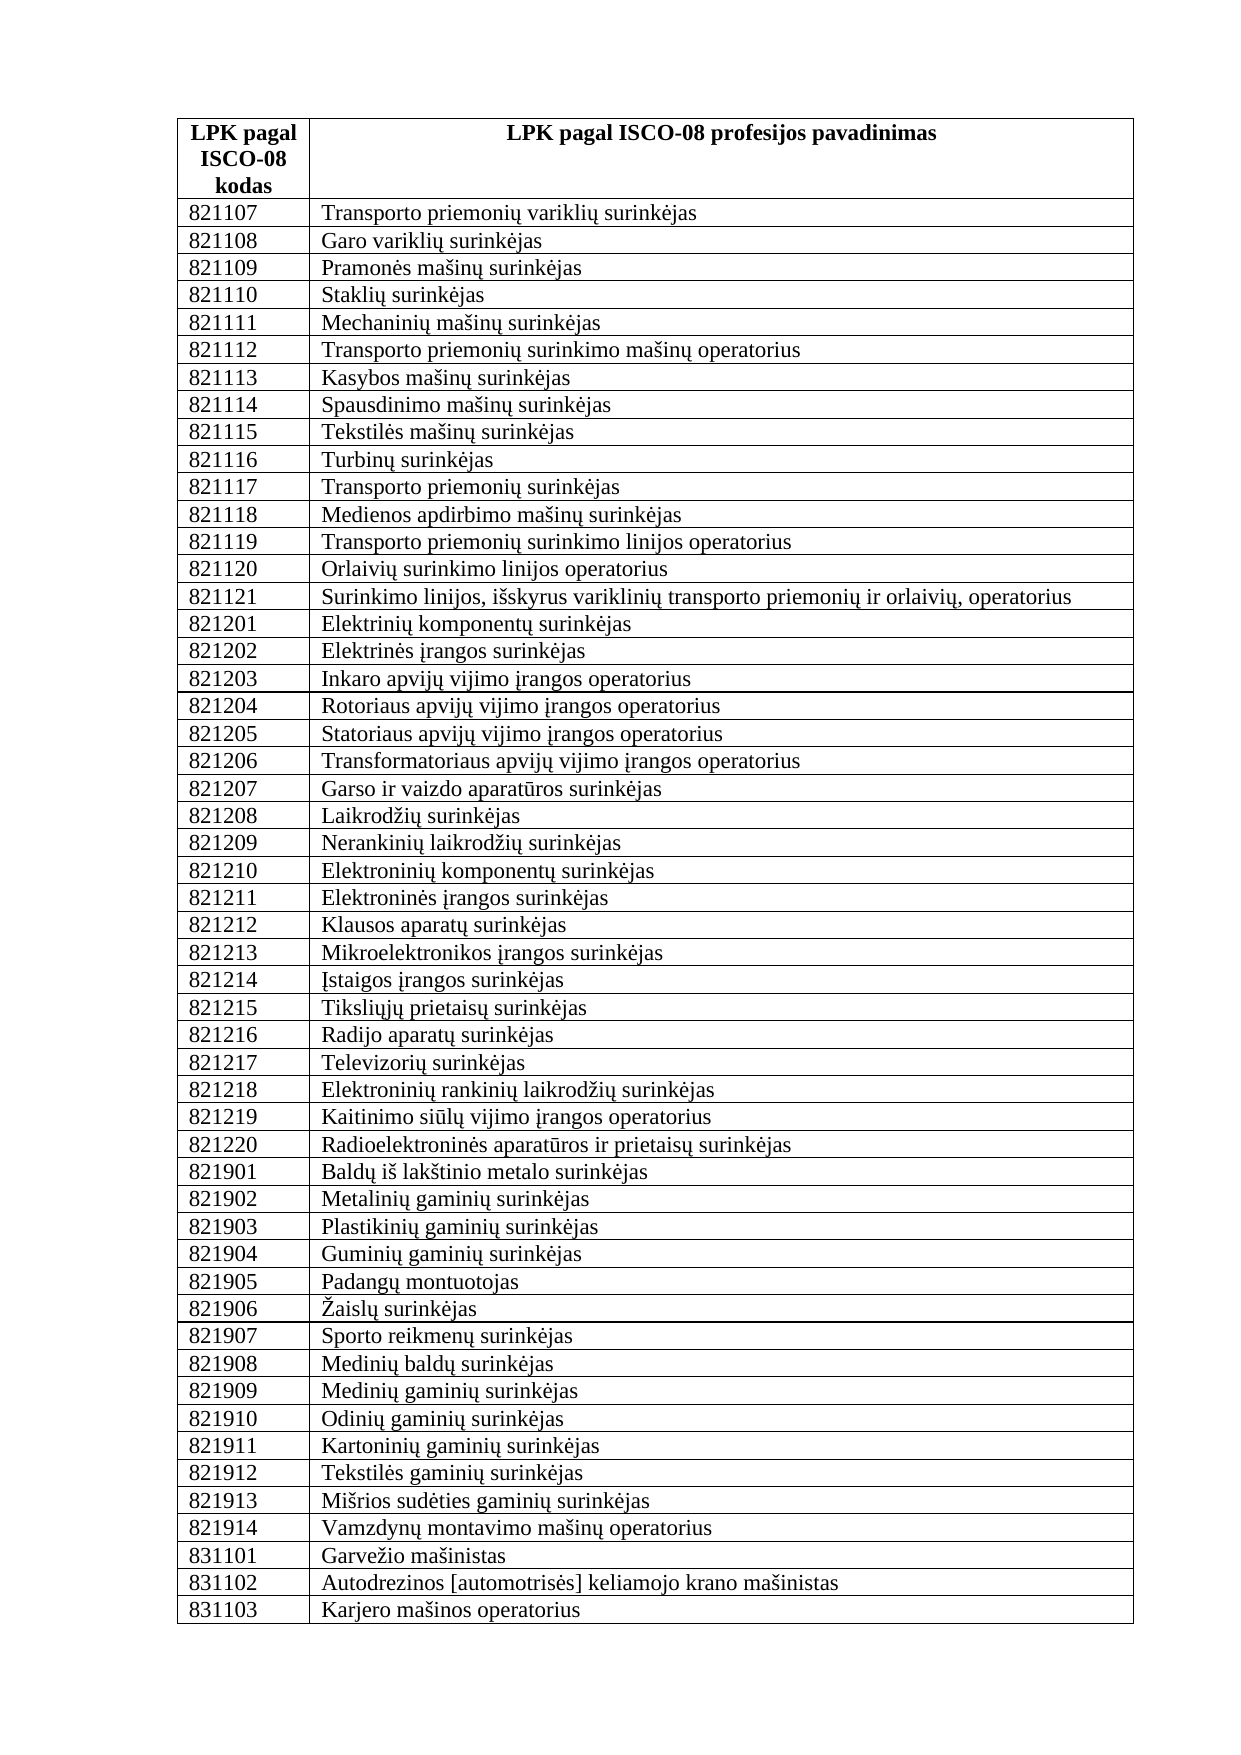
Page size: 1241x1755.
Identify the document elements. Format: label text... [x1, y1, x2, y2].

table_cell 821205 [178, 720, 309, 746]
table_cell Mišrios sudėties gaminių surinkėjas [310, 1487, 1133, 1513]
table_cell 821907 [178, 1323, 309, 1349]
table_cell Garso ir vaizdo aparatūros surinkėjas [310, 775, 1133, 801]
table_cell Metalinių gaminių surinkėjas [310, 1186, 1133, 1212]
table_cell 821120 [178, 555, 309, 582]
table_cell 831103 [178, 1596, 309, 1623]
table_cell 821909 [178, 1377, 309, 1404]
table_cell 821113 [178, 364, 309, 390]
table_cell 821117 [178, 473, 309, 499]
table_cell 821202 [178, 638, 309, 664]
table_cell Kasybos mašinų surinkėjas [310, 364, 1133, 390]
table_cell 821121 [178, 583, 309, 609]
table_cell 831102 [178, 1569, 309, 1595]
table_cell Vamzdynų montavimo mašinų operatorius [310, 1514, 1133, 1541]
table_cell Spausdinimo mašinų surinkėjas [310, 391, 1133, 417]
table_cell Turbinų surinkėjas [310, 446, 1133, 472]
table_cell 821906 [178, 1295, 309, 1321]
table_header LPK pagal ISCO-08 profesijos pavadinimas [310, 119, 1133, 198]
table_cell Medienos apdirbimo mašinų surinkėjas [310, 501, 1133, 527]
table_cell Rotoriaus apvijų vijimo įrangos operatorius [310, 693, 1133, 719]
table_cell Elektrinių komponentų surinkėjas [310, 610, 1133, 637]
table_cell 821217 [178, 1049, 309, 1075]
table_cell Televizorių surinkėjas [310, 1049, 1133, 1075]
table_cell 821201 [178, 610, 309, 637]
table_cell Sporto reikmenų surinkėjas [310, 1323, 1133, 1349]
table_cell 821220 [178, 1131, 309, 1157]
table_cell Guminių gaminių surinkėjas [310, 1240, 1133, 1267]
table_cell 821219 [178, 1103, 309, 1130]
table_cell 821116 [178, 446, 309, 472]
table_cell Surinkimo linijos, išskyrus variklinių transporto priemonių ir orlaivių, operatorius [310, 583, 1133, 609]
table_cell Žaislų surinkėjas [310, 1295, 1133, 1321]
table_cell 821119 [178, 528, 309, 554]
table_cell 821210 [178, 857, 309, 883]
table_cell Statoriaus apvijų vijimo įrangos operatorius [310, 720, 1133, 746]
table_cell Mechaninių mašinų surinkėjas [310, 309, 1133, 335]
table_cell 821910 [178, 1405, 309, 1431]
table_cell 821206 [178, 747, 309, 773]
table_cell Transporto priemonių surinkėjas [310, 473, 1133, 499]
table_cell Tekstilės gaminių surinkėjas [310, 1460, 1133, 1486]
table_cell 821114 [178, 391, 309, 417]
table_cell Medinių gaminių surinkėjas [310, 1377, 1133, 1404]
table_cell Elektroninių rankinių laikrodžių surinkėjas [310, 1076, 1133, 1102]
table_cell Transformatoriaus apvijų vijimo įrangos operatorius [310, 747, 1133, 773]
table_cell Kaitinimo siūlų vijimo įrangos operatorius [310, 1103, 1133, 1130]
table_cell Plastikinių gaminių surinkėjas [310, 1213, 1133, 1239]
table_cell 821914 [178, 1514, 309, 1541]
table_cell Staklių surinkėjas [310, 281, 1133, 308]
table_cell 821214 [178, 966, 309, 993]
table_cell 821911 [178, 1432, 309, 1458]
table_cell Odinių gaminių surinkėjas [310, 1405, 1133, 1431]
table_cell 821913 [178, 1487, 309, 1513]
table_cell 821905 [178, 1268, 309, 1294]
table_cell Elektroninių komponentų surinkėjas [310, 857, 1133, 883]
table_cell Elektrinės įrangos surinkėjas [310, 638, 1133, 664]
table_cell Elektroninės įrangos surinkėjas [310, 884, 1133, 911]
table_cell 821204 [178, 693, 309, 719]
table_cell 821903 [178, 1213, 309, 1239]
table_cell Garo variklių surinkėjas [310, 227, 1133, 253]
table_cell Transporto priemonių variklių surinkėjas [310, 199, 1133, 226]
table_cell 821901 [178, 1158, 309, 1184]
table_cell 821211 [178, 884, 309, 911]
table_cell 821118 [178, 501, 309, 527]
table_cell Baldų iš lakštinio metalo surinkėjas [310, 1158, 1133, 1184]
table_cell Transporto priemonių surinkimo mašinų operatorius [310, 336, 1133, 363]
table_cell 821902 [178, 1186, 309, 1212]
table_cell Medinių baldų surinkėjas [310, 1350, 1133, 1376]
table_cell 821108 [178, 227, 309, 253]
table_cell 821904 [178, 1240, 309, 1267]
table_cell Tekstilės mašinų surinkėjas [310, 419, 1133, 445]
table_cell Mikroelektronikos įrangos surinkėjas [310, 939, 1133, 965]
table_cell 821908 [178, 1350, 309, 1376]
table_cell 831101 [178, 1542, 309, 1568]
table_cell Padangų montuotojas [310, 1268, 1133, 1294]
table_cell 821203 [178, 665, 309, 691]
table_header LPK pagal ISCO-08 kodas [178, 119, 309, 198]
table_cell Pramonės mašinų surinkėjas [310, 254, 1133, 280]
table_cell 821216 [178, 1021, 309, 1047]
table_cell 821208 [178, 802, 309, 828]
table_cell Orlaivių surinkimo linijos operatorius [310, 555, 1133, 582]
table_cell Autodrezinos [automotrisės] keliamojo krano mašinistas [310, 1569, 1133, 1595]
table_cell Įstaigos įrangos surinkėjas [310, 966, 1133, 993]
table_cell Nerankinių laikrodžių surinkėjas [310, 829, 1133, 856]
table_cell Laikrodžių surinkėjas [310, 802, 1133, 828]
table_cell Inkaro apvijų vijimo įrangos operatorius [310, 665, 1133, 691]
table_cell Radijo aparatų surinkėjas [310, 1021, 1133, 1047]
table_cell 821109 [178, 254, 309, 280]
table_cell 821110 [178, 281, 309, 308]
table_cell 821209 [178, 829, 309, 856]
table_cell 821115 [178, 419, 309, 445]
table_cell Radioelektroninės aparatūros ir prietaisų surinkėjas [310, 1131, 1133, 1157]
table_cell 821213 [178, 939, 309, 965]
table_cell 821111 [178, 309, 309, 335]
table_cell Klausos aparatų surinkėjas [310, 912, 1133, 938]
table_cell 821207 [178, 775, 309, 801]
table_cell 821212 [178, 912, 309, 938]
table_cell Tiksliųjų prietaisų surinkėjas [310, 994, 1133, 1020]
table_cell 821218 [178, 1076, 309, 1102]
table_cell Transporto priemonių surinkimo linijos operatorius [310, 528, 1133, 554]
table_cell 821215 [178, 994, 309, 1020]
table_cell 821912 [178, 1460, 309, 1486]
table_cell 821112 [178, 336, 309, 363]
table_cell Karjero mašinos operatorius [310, 1596, 1133, 1623]
table_cell Kartoninių gaminių surinkėjas [310, 1432, 1133, 1458]
table_cell 821107 [178, 199, 309, 226]
table_cell Garvežio mašinistas [310, 1542, 1133, 1568]
